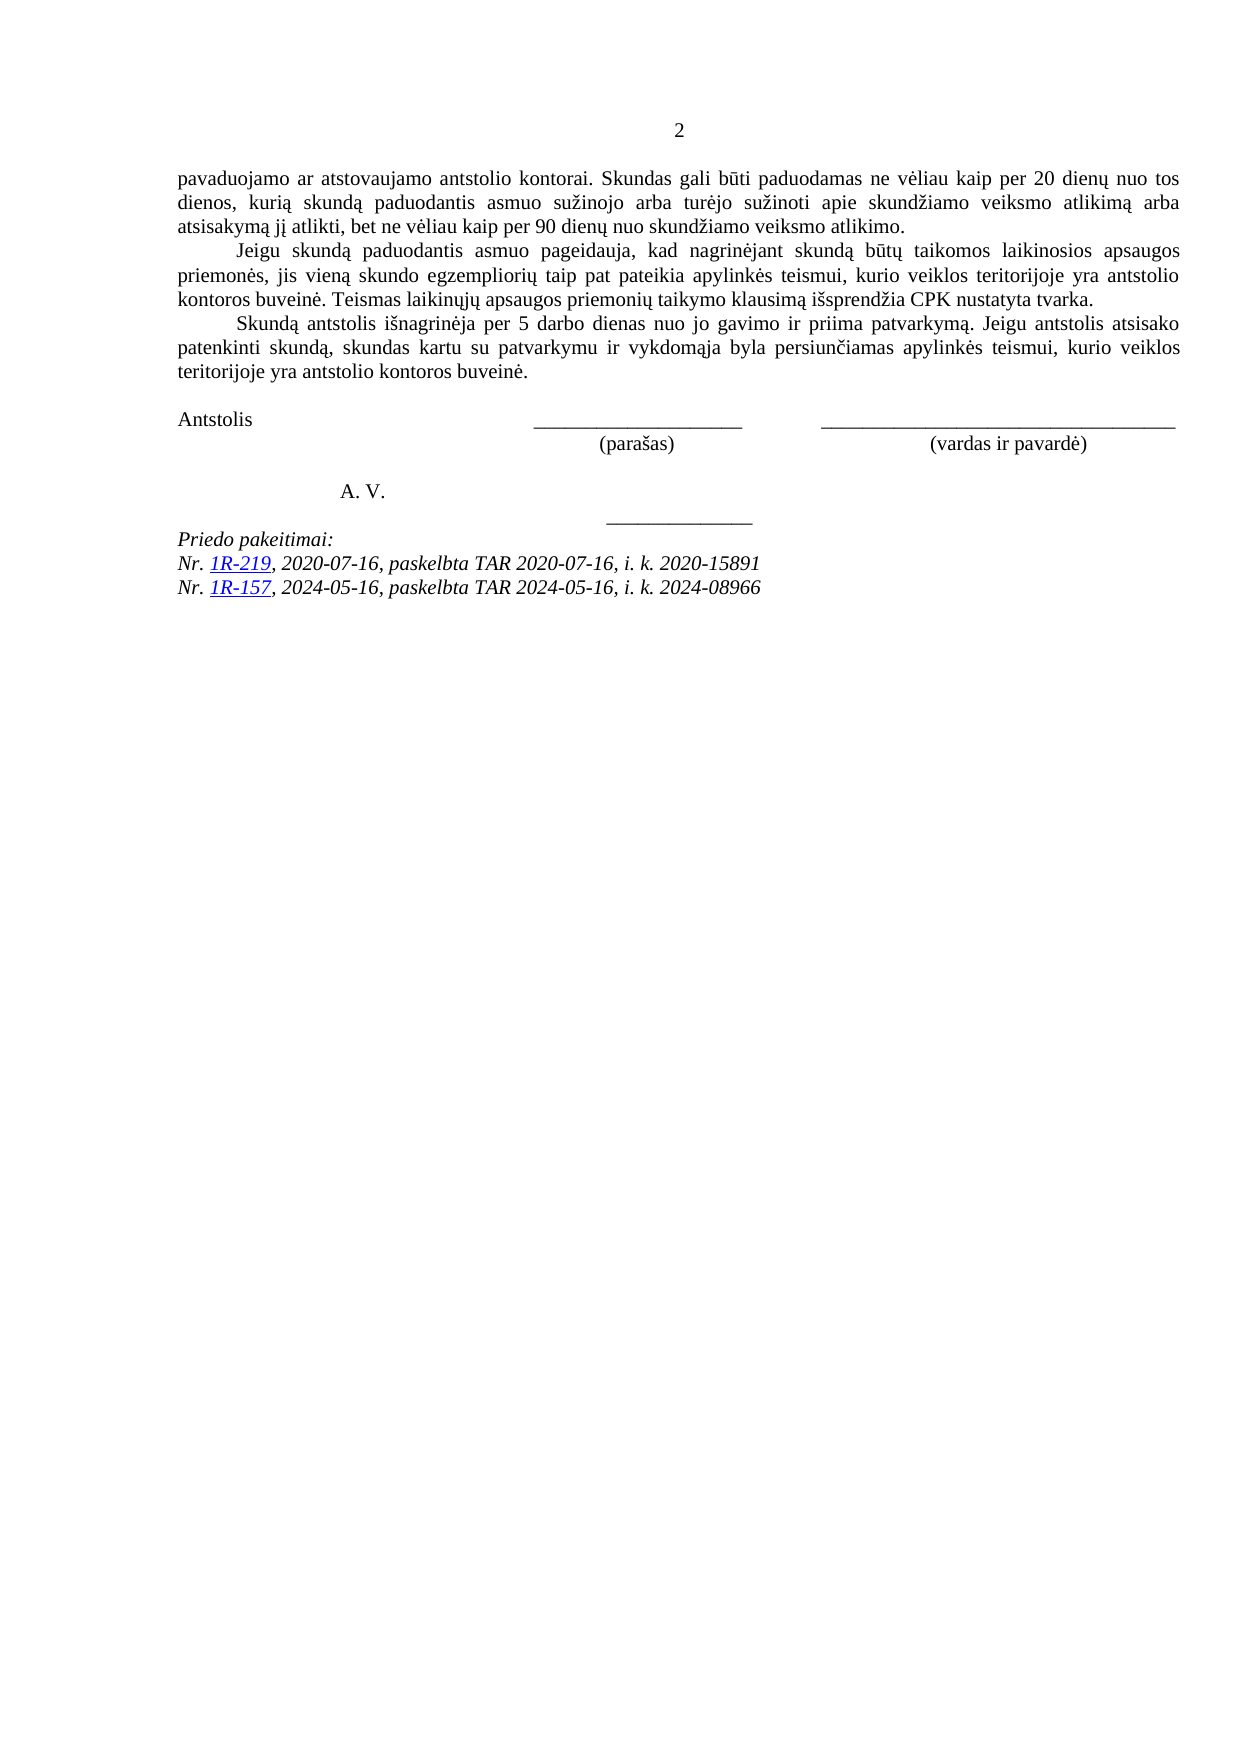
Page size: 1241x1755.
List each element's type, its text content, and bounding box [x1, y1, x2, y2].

text A. V. [177, 479, 1181, 503]
text Antstolis ____________________ __________________________________ [177, 407, 1181, 431]
text Jeigu skundą paduodantis asmuo pageidauja, kad nagrinėjant skundą būtų taikomos laikinosios apsaugos priemonės, jis vieną skundo egzempliorių taip pat pateikia apylinkės teismui, kurio veiklos teritorijoje yra antstolio kontoros buveinė. Teismas laikinųjų apsaugos priemonių taikymo klausimą išsprendžia CPK nustatyta tvarka. [177, 238, 1181, 311]
text Nr. 1R-219, 2020-07-16, paskelbta TAR 2020-07-16, i. k. 2020-15891 [177, 551, 1181, 575]
text pavaduojamo ar atstovaujamo antstolio kontorai. Skundas gali būti paduodamas ne vėliau kaip per 20 dienų nuo tos dienos, kurią skundą paduodantis asmuo sužinojo arba turėjo sužinoti apie skundžiamo veiksmo atlikimą arba atsisakymą jį atlikti, bet ne vėliau kaip per 90 dienų nuo skundžiamo veiksmo atlikimo. [177, 166, 1181, 238]
text Nr. 1R-157, 2024-05-16, paskelbta TAR 2024-05-16, i. k. 2024-08966 [177, 575, 1181, 599]
text ______________ [177, 503, 1181, 527]
text (parašas) (vardas ir pavardė) [177, 431, 1181, 455]
text Skundą antstolis išnagrinėja per 5 darbo dienas nuo jo gavimo ir priima patvarkymą. Jeigu antstolis atsisako patenkinti skundą, skundas kartu su patvarkymu ir vykdomąja byla persiunčiamas apylinkės teismui, kurio veiklos teritorijoje yra antstolio kontoros buveinė. [177, 311, 1181, 383]
text Priedo pakeitimai: [177, 527, 1181, 551]
